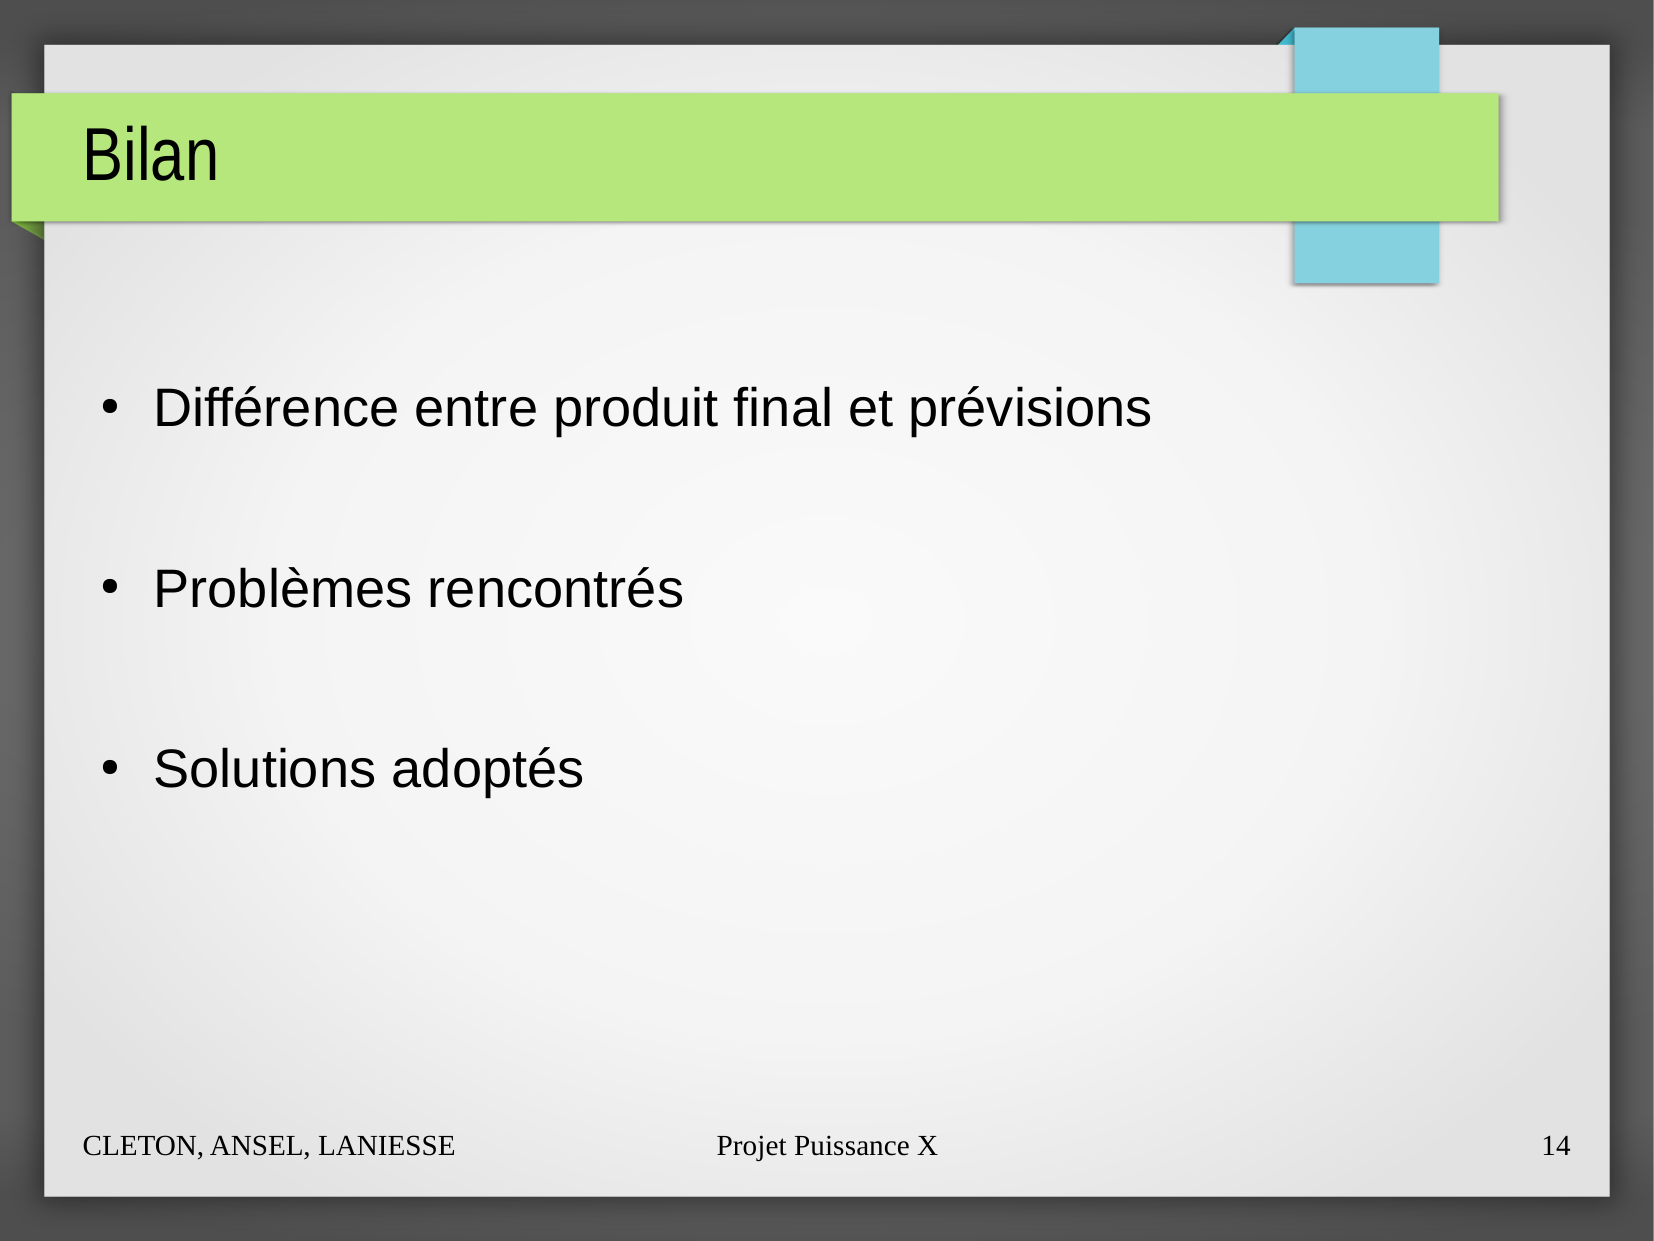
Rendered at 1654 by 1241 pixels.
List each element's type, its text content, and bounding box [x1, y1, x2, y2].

list Différence entre produit final et prévisions Problèmes rencontrés Solutions adoptés [82, 377, 1571, 1098]
title Bilan [82, 94, 1264, 213]
picture [0, 0, 1654, 1241]
